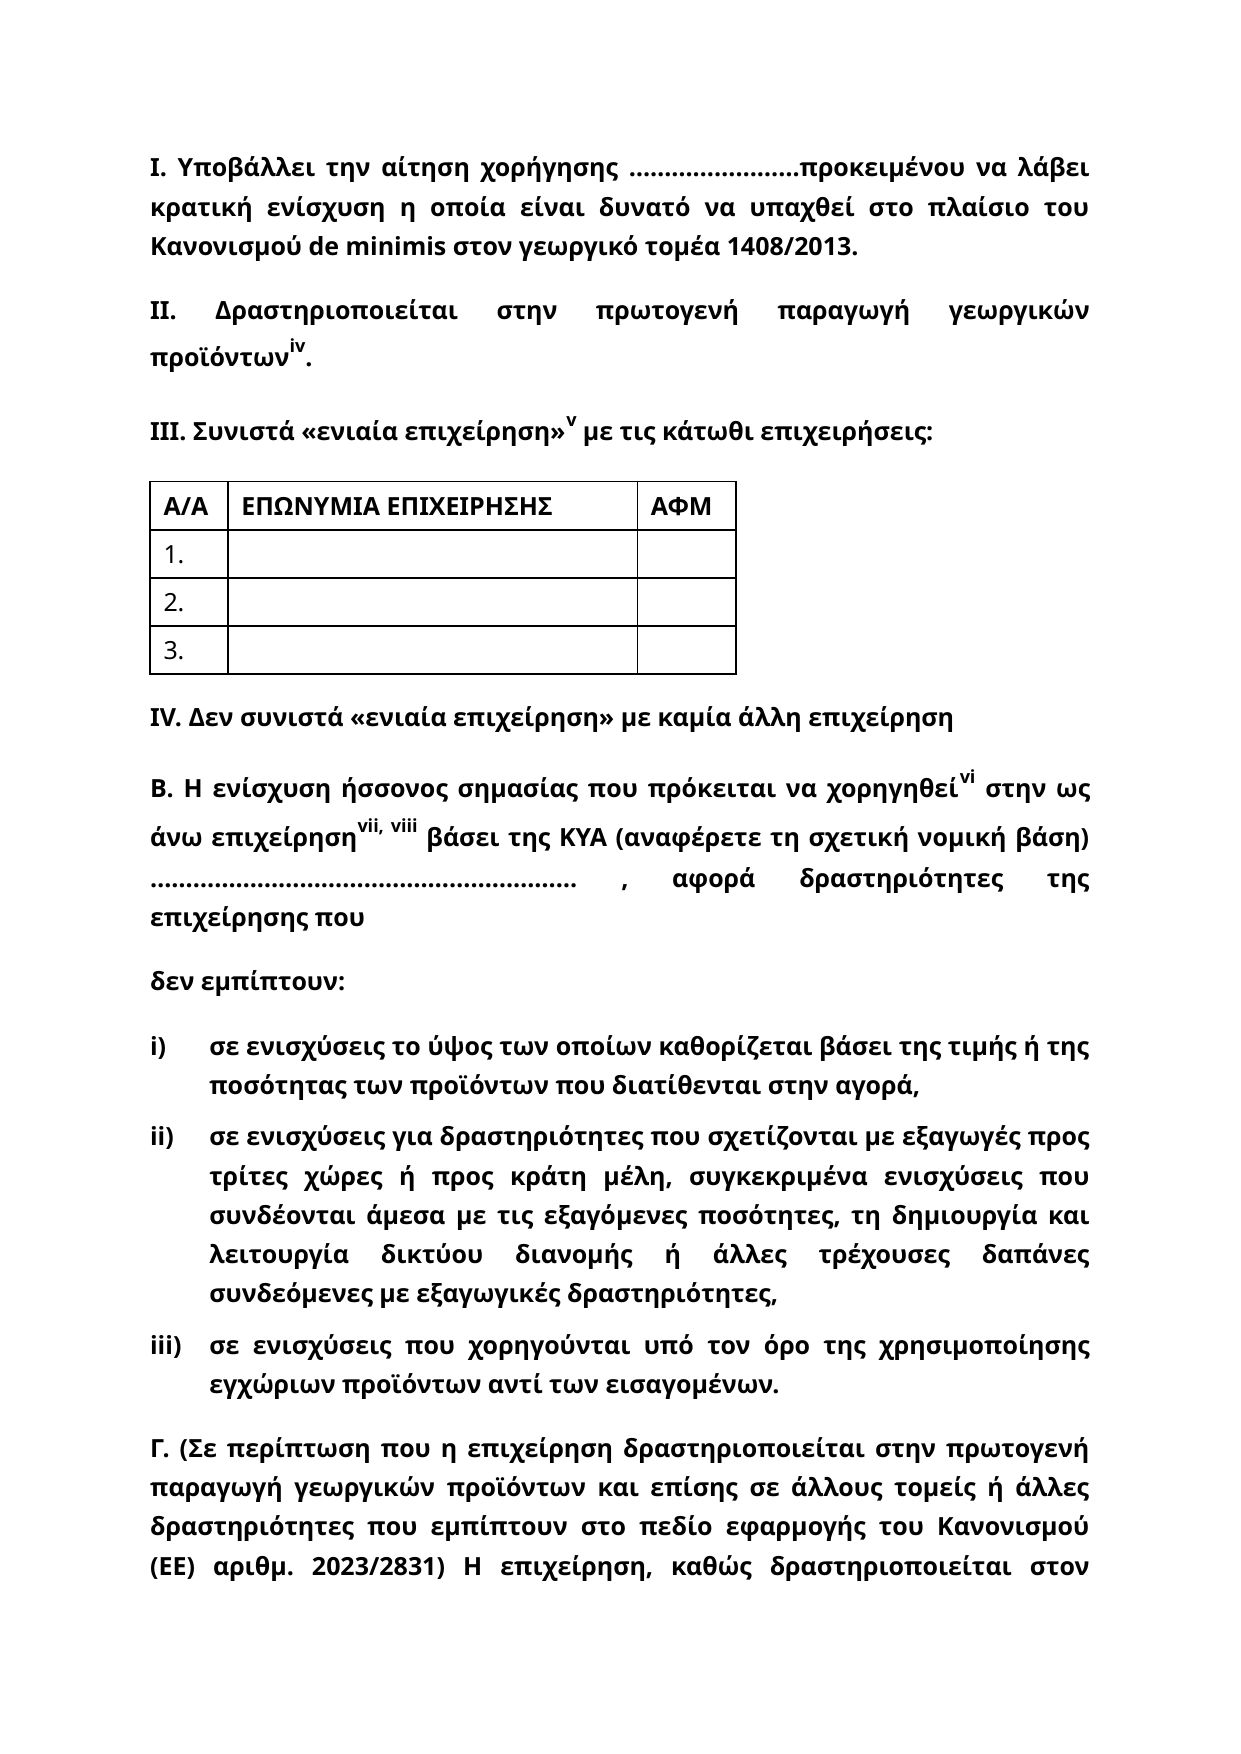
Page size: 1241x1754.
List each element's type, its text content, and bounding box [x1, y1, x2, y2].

text δεν εμπίπτουν: [150, 964, 1090, 998]
table_cell [638, 579, 735, 625]
text III. Συνιστά «ενιαία επιχείρηση»v με τις κάτωθι επιχειρήσεις: [150, 407, 1090, 449]
table_cell [638, 531, 735, 577]
table_header Α/Α [151, 482, 227, 529]
table_cell [229, 579, 637, 625]
table_cell 1. [151, 531, 227, 577]
text IV. Δεν συνιστά «ενιαία επιχείρηση» με καμία άλλη επιχείρηση [150, 700, 1090, 734]
table_cell 2. [151, 579, 227, 625]
table_header ΕΠΩΝΥΜΙΑ ΕΠΙΧΕΙΡΗΣΗΣ [229, 482, 637, 529]
text II. Δραστηριοποιείται στην πρωτογενή παραγωγή γεωργικών προϊόντωνiv. [150, 292, 1090, 376]
text I. Υποβάλλει την αίτηση χορήγησης ……………………προκειμένου να λάβει κρατική ενίσχυση η οποία είναι δυνατό να υπαχθεί στο πλαίσιο του Κανονισμού de minimis στον γεωργικό τομέα 1408/2013. [150, 150, 1090, 262]
list ii) σε ενισχύσεις για δραστηριότητες που σχετίζονται με εξαγωγές προς τρίτες χώρες ή προς κράτη μέλη, συγκεκριμένα ενισχύσεις που συνδέονται άμεσα με τις εξαγόμενες ποσότητες, τη δημιουργία και λειτουργία δικτύου διανομής ή άλλες τρέχουσες δαπάνες συνδεόμενες με εξαγωγικές δραστηριότητες, [150, 1119, 1090, 1310]
list i) σε ενισχύσεις το ύψος των οποίων καθορίζεται βάσει της τιμής ή της ποσότητας των προϊόντων που διατίθενται στην αγορά, [150, 1028, 1090, 1101]
table_header ΑΦΜ [638, 482, 735, 529]
text Γ. (Σε περίπτωση που η επιχείρηση δραστηριοποιείται στην πρωτογενή παραγωγή γεωργικών προϊόντων και επίσης σε άλλους τομείς ή άλλες δραστηριότητες που εμπίπτουν στο πεδίο εφαρμογής του Κανονισμού (ΕΕ) αριθμ. 2023/2831) Η επιχείρηση, καθώς δραστηριοποιείται στον [150, 1431, 1090, 1582]
table_cell 3. [151, 627, 227, 673]
list iii) σε ενισχύσεις που χορηγούνται υπό τον όρο της χρησιμοποίησης εγχώριων προϊόντων αντί των εισαγομένων. [150, 1327, 1090, 1401]
text Β. Η ενίσχυση ήσσονος σημασίας που πρόκειται να χορηγηθείvi στην ως άνω επιχείρησηvii, viii βάσει της KYA (αναφέρετε τη σχετική νομική βάση)…………………………………………………… , αφορά δραστηριότητες της επιχείρησης που [150, 764, 1090, 934]
table_cell [638, 627, 735, 673]
table_cell [229, 627, 637, 673]
table_cell [229, 531, 637, 577]
